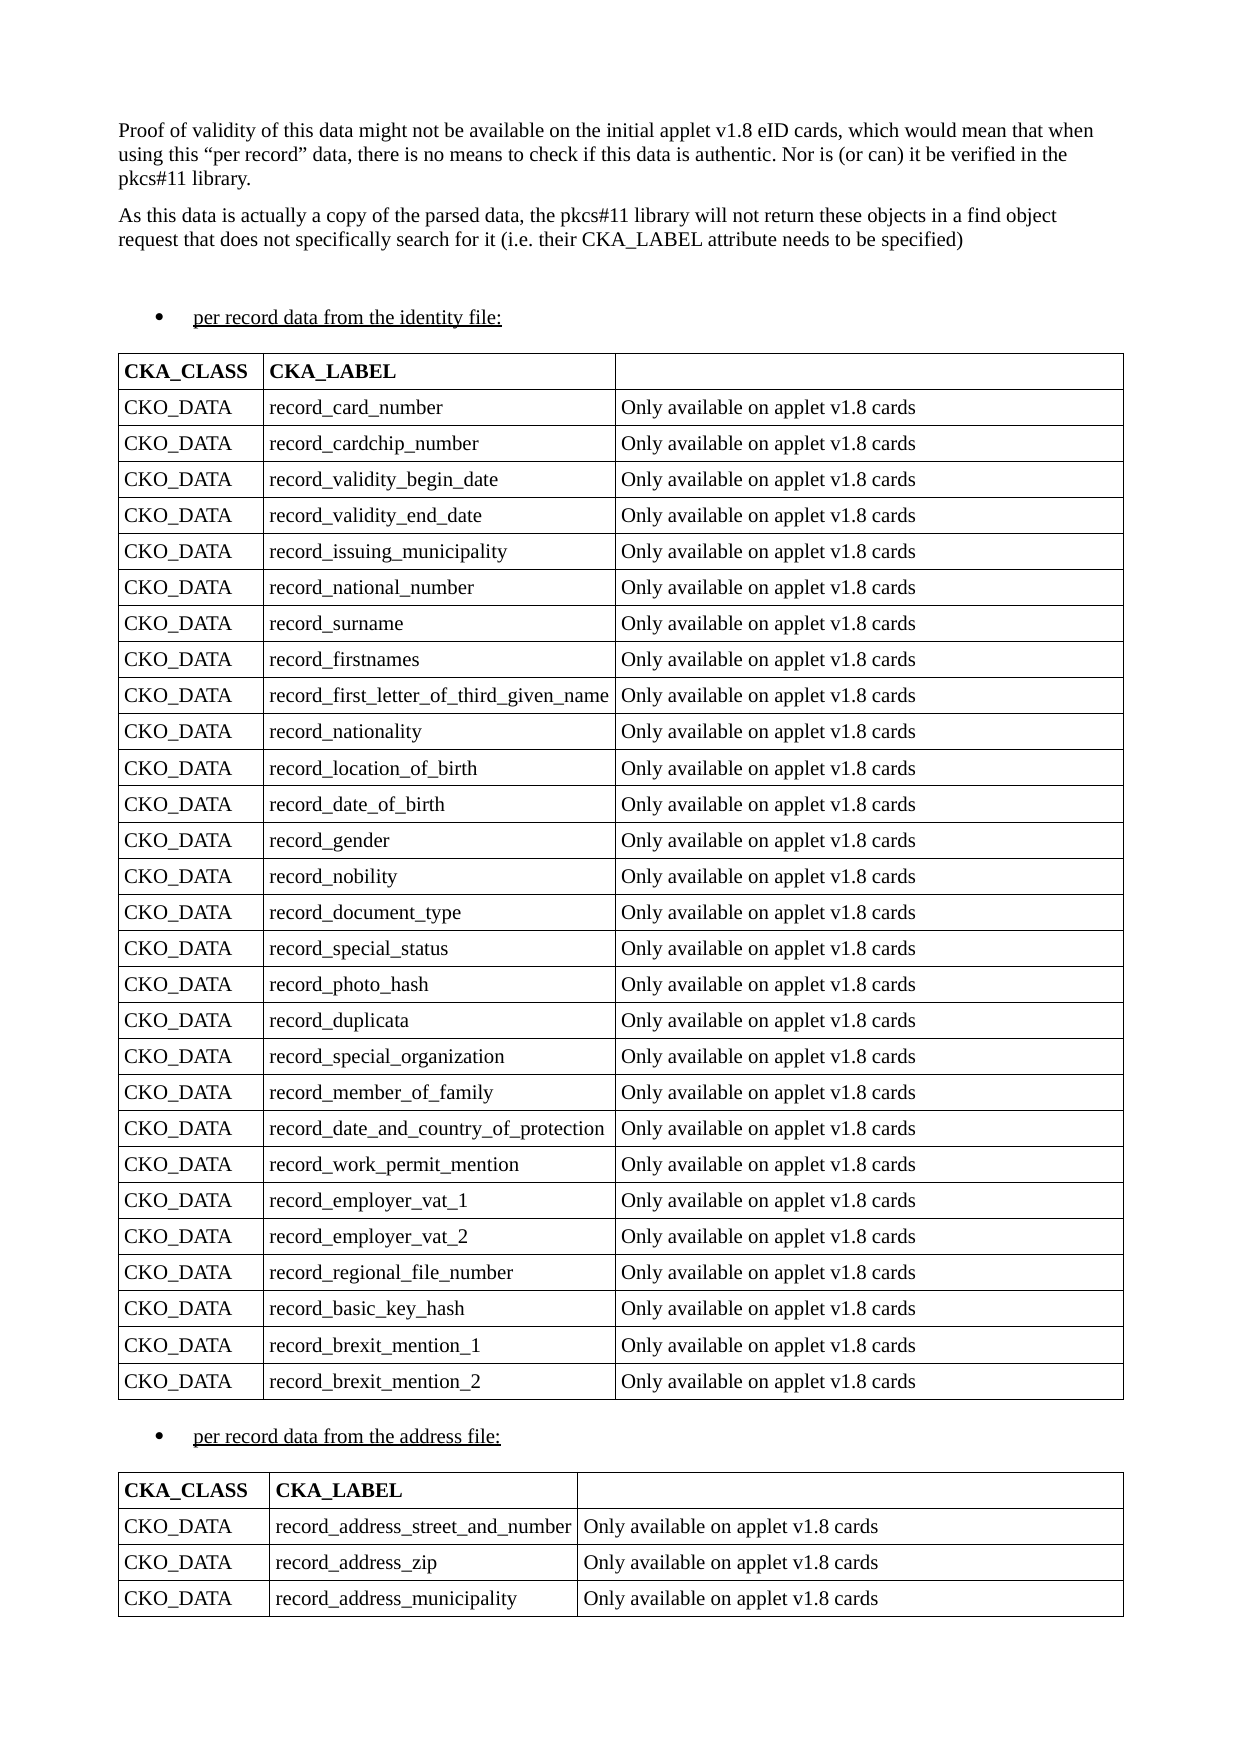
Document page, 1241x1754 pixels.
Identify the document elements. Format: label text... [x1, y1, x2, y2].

table_cell CKO_DATA [119, 1039, 263, 1074]
table_cell Only available on applet v1.8 cards [616, 1291, 1123, 1326]
table_cell record_regional_file_number [264, 1255, 615, 1290]
table_header CKA_LABEL [270, 1473, 577, 1508]
table_cell record_card_number [264, 390, 615, 425]
table_cell Only available on applet v1.8 cards [578, 1509, 1123, 1544]
table_cell CKO_DATA [119, 426, 263, 461]
table_cell record_issuing_municipality [264, 534, 615, 569]
table_cell Only available on applet v1.8 cards [616, 1364, 1123, 1399]
table_cell record_member_of_family [264, 1075, 615, 1110]
table_cell record_date_and_country_of_protection [264, 1111, 615, 1146]
table_cell CKO_DATA [119, 967, 263, 1002]
table_cell Only available on applet v1.8 cards [616, 1111, 1123, 1146]
table_cell record_gender [264, 823, 615, 857]
table_cell record_nobility [264, 859, 615, 893]
table_cell Only available on applet v1.8 cards [616, 606, 1123, 641]
table_cell record_duplicata [264, 1003, 615, 1038]
table_cell CKO_DATA [119, 1147, 263, 1182]
table_cell Only available on applet v1.8 cards [616, 1075, 1123, 1110]
table_cell Only available on applet v1.8 cards [616, 714, 1123, 749]
table_cell Only available on applet v1.8 cards [616, 1255, 1123, 1290]
table_cell CKO_DATA [119, 1255, 263, 1290]
table_cell record_special_organization [264, 1039, 615, 1074]
table_cell CKO_DATA [119, 570, 263, 605]
table_cell record_location_of_birth [264, 750, 615, 785]
table_cell Only available on applet v1.8 cards [616, 426, 1123, 461]
table_cell Only available on applet v1.8 cards [616, 570, 1123, 605]
table_cell record_brexit_mention_2 [264, 1364, 615, 1399]
table_cell CKO_DATA [119, 823, 263, 857]
table_cell CKO_DATA [119, 714, 263, 749]
table_cell Only available on applet v1.8 cards [616, 1327, 1123, 1362]
table_header CKA_LABEL [264, 354, 615, 389]
table_cell record_national_number [264, 570, 615, 605]
table_cell CKO_DATA [119, 534, 263, 569]
table_cell CKO_DATA [119, 390, 263, 425]
table_cell Only available on applet v1.8 cards [616, 534, 1123, 569]
table_cell CKO_DATA [119, 1291, 263, 1326]
table_cell record_employer_vat_2 [264, 1219, 615, 1254]
table_cell CKO_DATA [119, 1183, 263, 1218]
table_header [616, 354, 1123, 389]
table_cell CKO_DATA [119, 931, 263, 966]
table_cell Only available on applet v1.8 cards [616, 786, 1123, 821]
table_cell CKO_DATA [119, 1364, 263, 1399]
table_cell Only available on applet v1.8 cards [616, 931, 1123, 966]
table_cell CKO_DATA [119, 786, 263, 821]
table_cell Only available on applet v1.8 cards [616, 895, 1123, 929]
table_cell CKO_DATA [119, 498, 263, 533]
table_cell record_firstnames [264, 642, 615, 677]
table_cell Only available on applet v1.8 cards [616, 462, 1123, 497]
table_header [578, 1473, 1123, 1508]
table_cell CKO_DATA [119, 678, 263, 713]
table_cell record_document_type [264, 895, 615, 929]
table_cell Only available on applet v1.8 cards [616, 823, 1123, 857]
table_cell CKO_DATA [119, 1545, 269, 1580]
table_cell Only available on applet v1.8 cards [616, 390, 1123, 425]
table_cell Only available on applet v1.8 cards [616, 967, 1123, 1002]
table_cell record_brexit_mention_1 [264, 1327, 615, 1362]
table_cell record_basic_key_hash [264, 1291, 615, 1326]
table_cell Only available on applet v1.8 cards [616, 1219, 1123, 1254]
table_cell record_surname [264, 606, 615, 641]
list per record data from the address file: [156, 1424, 1122, 1448]
table_cell CKO_DATA [119, 1075, 263, 1110]
table_cell Only available on applet v1.8 cards [616, 1039, 1123, 1074]
list per record data from the identity file: [156, 305, 1122, 329]
table_cell CKO_DATA [119, 642, 263, 677]
table_cell Only available on applet v1.8 cards [616, 498, 1123, 533]
table_cell record_employer_vat_1 [264, 1183, 615, 1218]
table_cell record_validity_begin_date [264, 462, 615, 497]
table_cell CKO_DATA [119, 1003, 263, 1038]
table_cell Only available on applet v1.8 cards [578, 1545, 1123, 1580]
table_cell record_cardchip_number [264, 426, 615, 461]
table_cell record_photo_hash [264, 967, 615, 1002]
table_cell record_nationality [264, 714, 615, 749]
table_cell Only available on applet v1.8 cards [616, 859, 1123, 893]
table_cell CKO_DATA [119, 1111, 263, 1146]
table_cell Only available on applet v1.8 cards [616, 1003, 1123, 1038]
table_header CKA_CLASS [119, 1473, 269, 1508]
table_cell CKO_DATA [119, 462, 263, 497]
table_cell CKO_DATA [119, 1219, 263, 1254]
table_cell CKO_DATA [119, 1327, 263, 1362]
table_cell CKO_DATA [119, 750, 263, 785]
table_cell Only available on applet v1.8 cards [616, 678, 1123, 713]
table_cell Only available on applet v1.8 cards [616, 1183, 1123, 1218]
text Proof of validity of this data might not be available on the initial applet v1.8 eID cards, which would mean that when using this “per record” data, there is no means to check if this data is authentic. Nor is (or can) it be verified in the pkcs#11 library. [118, 118, 1122, 190]
table_cell record_validity_end_date [264, 498, 615, 533]
text As this data is actually a copy of the parsed data, the pkcs#11 library will not return these objects in a find object request that does not specifically search for it (i.e. their CKA_LABEL attribute needs to be specified) [118, 203, 1122, 251]
table_cell record_address_zip [270, 1545, 577, 1580]
table_cell record_address_municipality [270, 1581, 577, 1616]
table_cell CKO_DATA [119, 895, 263, 929]
table_cell record_date_of_birth [264, 786, 615, 821]
table_cell Only available on applet v1.8 cards [578, 1581, 1123, 1616]
table_cell record_address_street_and_number [270, 1509, 577, 1544]
table_cell CKO_DATA [119, 1581, 269, 1616]
table_header CKA_CLASS [119, 354, 263, 389]
table_cell Only available on applet v1.8 cards [616, 1147, 1123, 1182]
table_cell CKO_DATA [119, 1509, 269, 1544]
table_cell Only available on applet v1.8 cards [616, 642, 1123, 677]
table_cell record_special_status [264, 931, 615, 966]
table_cell CKO_DATA [119, 606, 263, 641]
table_cell CKO_DATA [119, 859, 263, 893]
table_cell record_first_letter_of_third_given_name [264, 678, 615, 713]
table_cell record_work_permit_mention [264, 1147, 615, 1182]
table_cell Only available on applet v1.8 cards [616, 750, 1123, 785]
